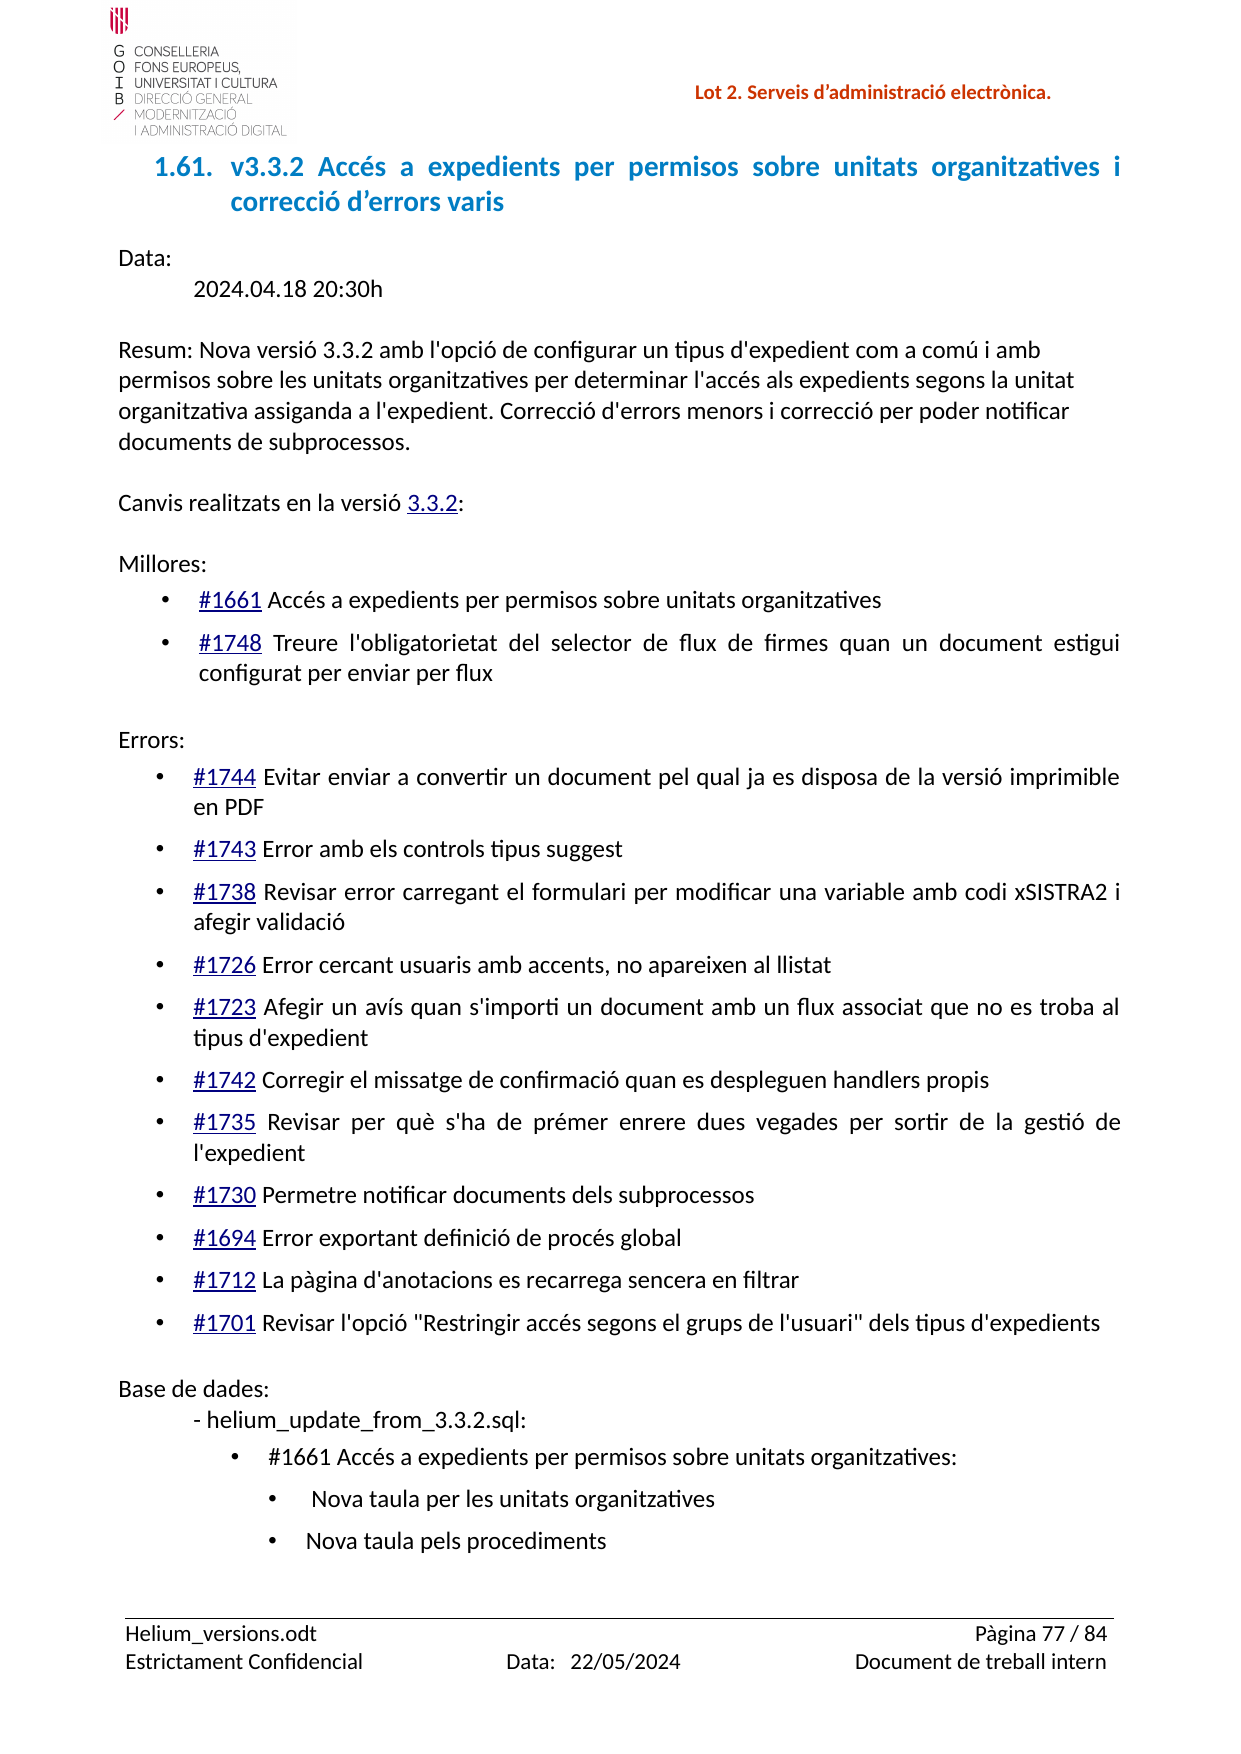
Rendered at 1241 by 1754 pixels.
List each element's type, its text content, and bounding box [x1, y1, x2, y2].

picture [100, 0, 297, 144]
list #1735 Revisar per què s'ha de prémer enrere dues vegades per sortir de la gestió de l'expedient [156, 1107, 1122, 1168]
list #1701 Revisar l'opció "Restringir accés segons el grups de l'usuari" dels tipus d'expedients [156, 1307, 1122, 1337]
text Base de dades: [118, 1374, 1122, 1404]
text - helium_update_from_3.3.2.sql: [118, 1404, 1122, 1435]
list #1730 Permetre notificar documents dels subprocessos [156, 1179, 1122, 1210]
list #1723 Afegir un avís quan s'importi un document amb un flux associat que no es troba al tipus d'expedient [156, 991, 1122, 1052]
list #1742 Corregir el missatge de confirmació quan es despleguen handlers propis [156, 1064, 1122, 1095]
list #1661 Accés a expedients per permisos sobre unitats organitzatives: [231, 1441, 1122, 1471]
list #1743 Error amb els controls tipus suggest [156, 833, 1122, 864]
list #1726 Error cercant usuaris amb accents, no apareixen al llistat [156, 949, 1122, 979]
list #1661 Accés a expedients per permisos sobre unitats organitzatives [161, 584, 1122, 615]
text 2024.04.18 20:30h [118, 273, 1122, 304]
list #1748 Treure l'obligatorietat del selector de flux de firmes quan un document estigui configurat per enviar per flux [161, 627, 1122, 688]
text Millores: [118, 548, 1122, 578]
list #1738 Revisar error carregant el formulari per modificar una variable amb codi xSISTRA2 i afegir validació [156, 876, 1122, 937]
text Canvis realitzats en la versió 3.3.2: [118, 487, 1122, 517]
text Data: [118, 243, 1122, 273]
text Resum: Nova versió 3.3.2 amb l'opció de configurar un tipus d'expedient com a comú i amb permisos sobre les unitats organitzatives per determinar l'accés als expedients segons la unitat organitzativa assiganda a l'expedient. Correcció d'errors menors i correcció per poder notificar documents de subprocessos. [118, 334, 1122, 456]
list Nova taula pels procediments [268, 1525, 1122, 1556]
text Errors: [118, 724, 1122, 755]
list #1694 Error exportant definició de procés global [156, 1222, 1122, 1252]
list Nova taula per les unitats organitzatives [268, 1483, 1122, 1513]
list #1712 La pàgina d'anotacions es recarrega sencera en filtrar [156, 1264, 1122, 1295]
subtitle v3.3.2 Accés a expedients per permisos sobre unitats organitzatives i correcció d’errors varis [153, 148, 1122, 219]
list #1744 Evitar enviar a convertir un document pel qual ja es disposa de la versió imprimible en PDF [156, 761, 1122, 822]
